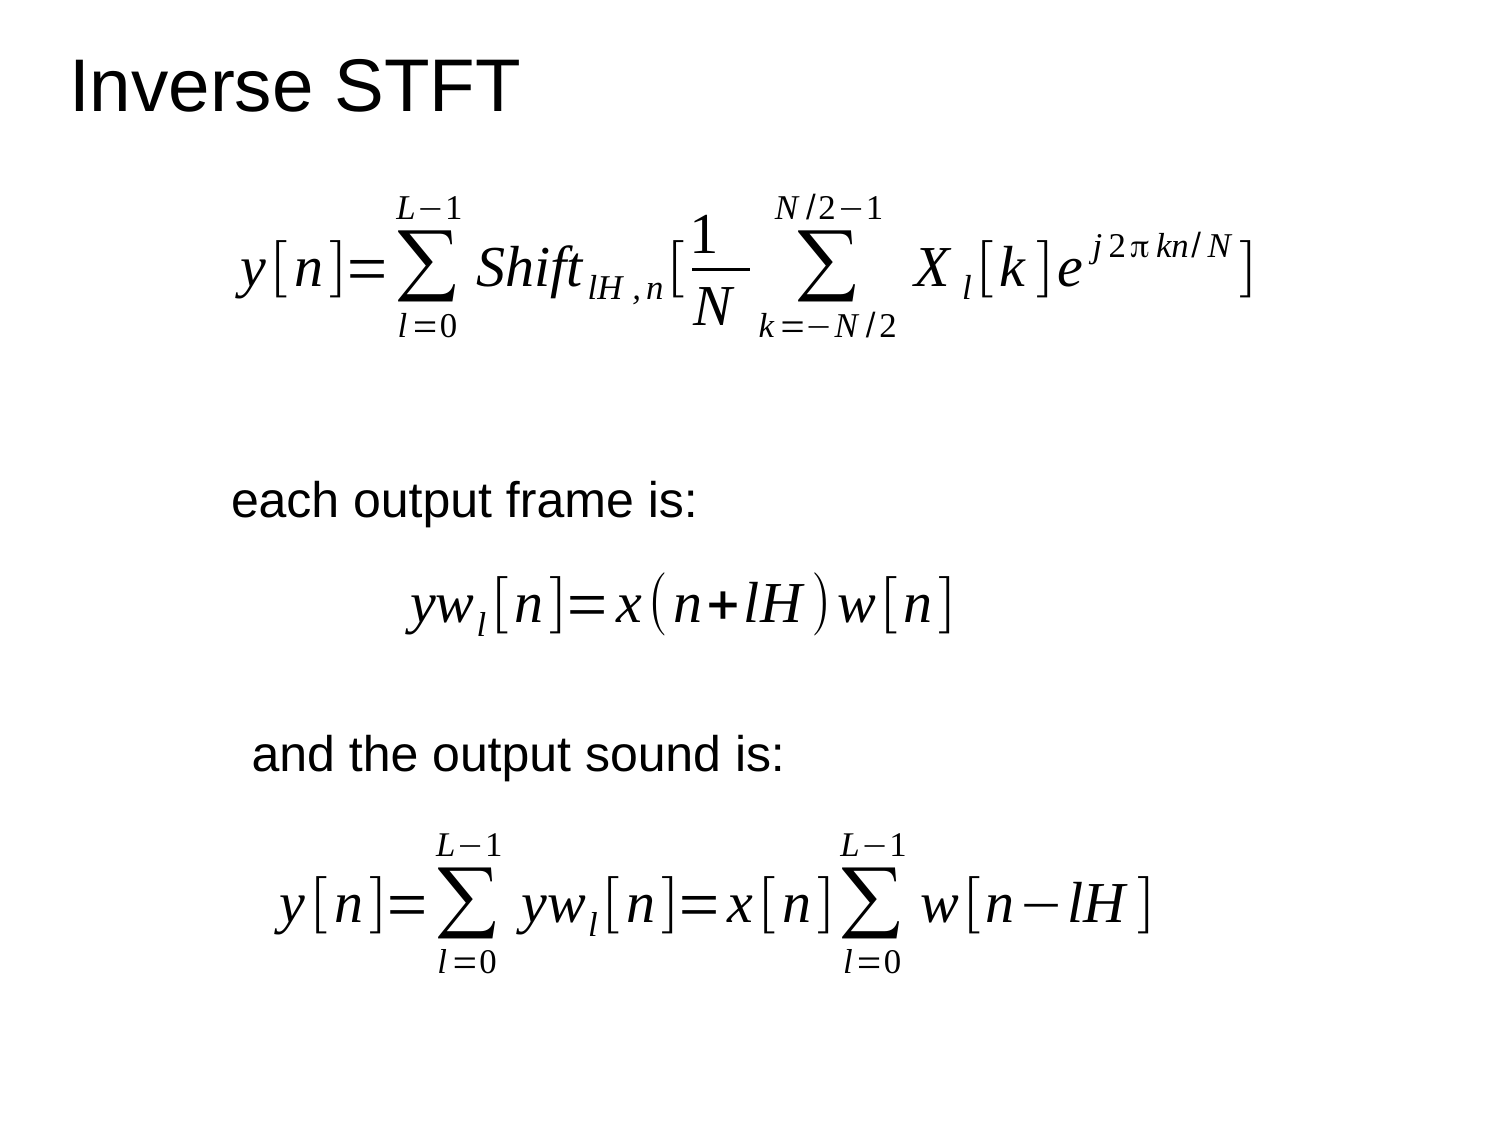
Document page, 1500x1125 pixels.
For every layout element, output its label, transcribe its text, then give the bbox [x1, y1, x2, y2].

chart [266, 825, 1159, 982]
text_box each output frame is: [216, 456, 714, 536]
chart [226, 188, 1262, 345]
text_box and the output sound is: [236, 710, 801, 789]
title Inverse STFT [69, 0, 1420, 180]
chart [396, 570, 961, 645]
